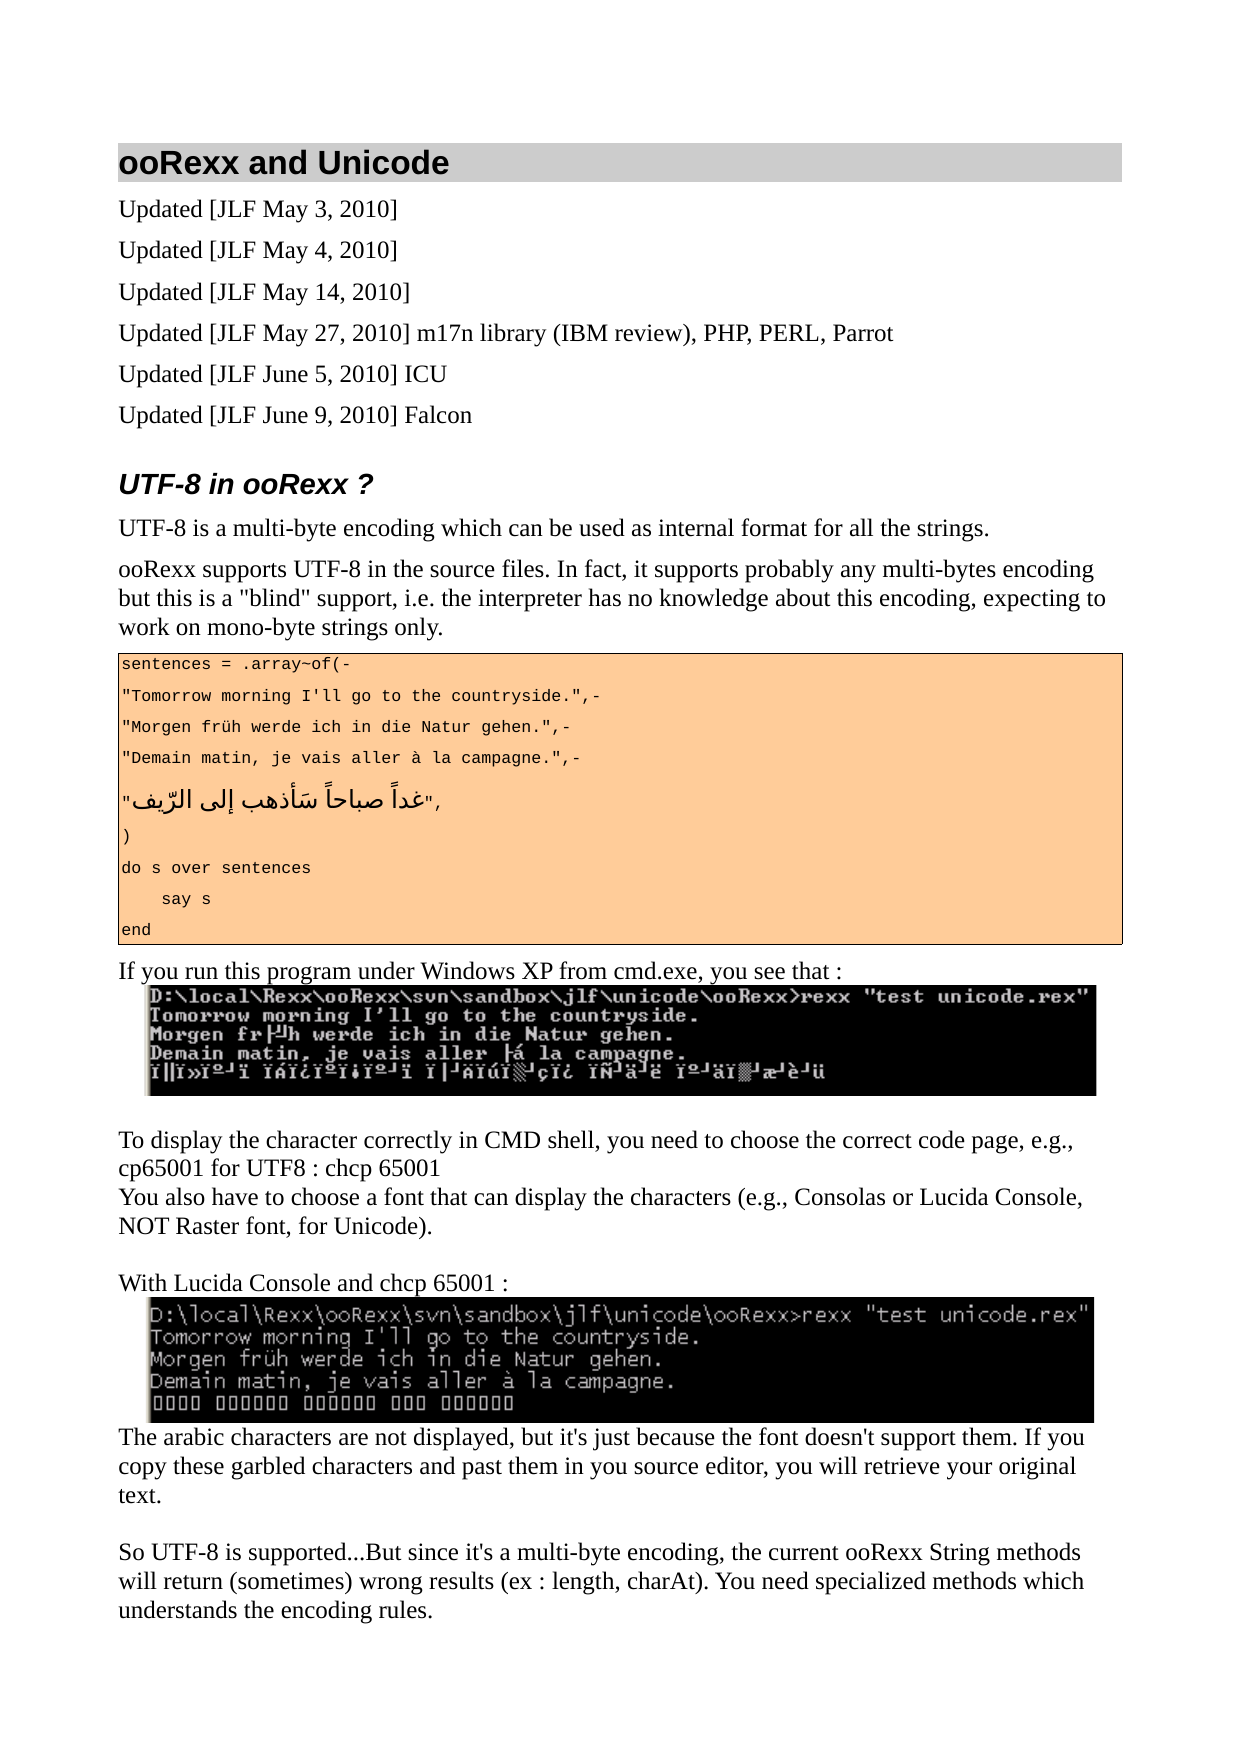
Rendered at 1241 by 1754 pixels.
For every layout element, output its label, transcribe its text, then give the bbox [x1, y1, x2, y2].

text "غداً صباحاً سَأذهب إلى الرّيف", [119, 778, 1122, 815]
text Updated [JLF June 9, 2010] Falcon [118, 401, 1122, 429]
text With Lucida Console and chcp 65001 : [118, 1268, 1122, 1297]
text Updated [JLF May 14, 2010] [118, 277, 1122, 306]
subtitle UTF-8 in ooRexx ? [118, 467, 1122, 500]
text You also have to choose a font that can display the characters (e.g., Consolas or Lucida Console, NOT Raster font, for Unicode). [118, 1182, 1122, 1240]
picture [145, 1297, 1095, 1423]
text If you run this program under Windows XP from cmd.exe, you see that : [118, 956, 1122, 985]
text say s [119, 887, 1122, 909]
text The arabic characters are not displayed, but it's just because the font doesn't support them. If you copy these garbled characters and past them in you source editor, you will retrieve your original text. [118, 1423, 1122, 1508]
text Updated [JLF May 3, 2010] [118, 194, 1122, 223]
text ooRexx supports UTF-8 in the source files. In fact, it supports probably any multi-bytes encoding but this is a "blind" support, i.e. the interpreter has no knowledge about this encoding, expecting to work on mono-byte strings only. [118, 554, 1122, 640]
text Updated [JLF June 5, 2010] ICU [118, 359, 1122, 388]
text end [119, 919, 1122, 944]
text do s over sentences [119, 856, 1122, 878]
subtitle ooRexx and Unicode [118, 143, 1122, 182]
text sentences = .array~of(- [119, 654, 1122, 675]
text "Tomorrow morning I'll go to the countryside.",- [119, 684, 1122, 706]
text So UTF-8 is supported...But since it's a multi-byte encoding, the current ooRexx String methods will return (sometimes) wrong results (ex : length, charAt). You need specialized methods which understands the encoding rules. [118, 1537, 1122, 1623]
text To display the character correctly in CMD shell, you need to choose the correct code page, e.g., cp65001 for UTF8 : chcp 65001 [118, 1125, 1122, 1182]
text UTF-8 is a multi-byte encoding which can be used as internal format for all the strings. [118, 513, 1122, 542]
text "Demain matin, je vais aller à la campagne.",- [119, 747, 1122, 769]
picture [143, 985, 1097, 1096]
text Updated [JLF May 4, 2010] [118, 236, 1122, 264]
text ) [119, 825, 1122, 847]
text Updated [JLF May 27, 2010] m17n library (IBM review), PHP, PERL, Parrot [118, 318, 1122, 347]
text "Morgen früh werde ich in die Natur gehen.",- [119, 716, 1122, 737]
